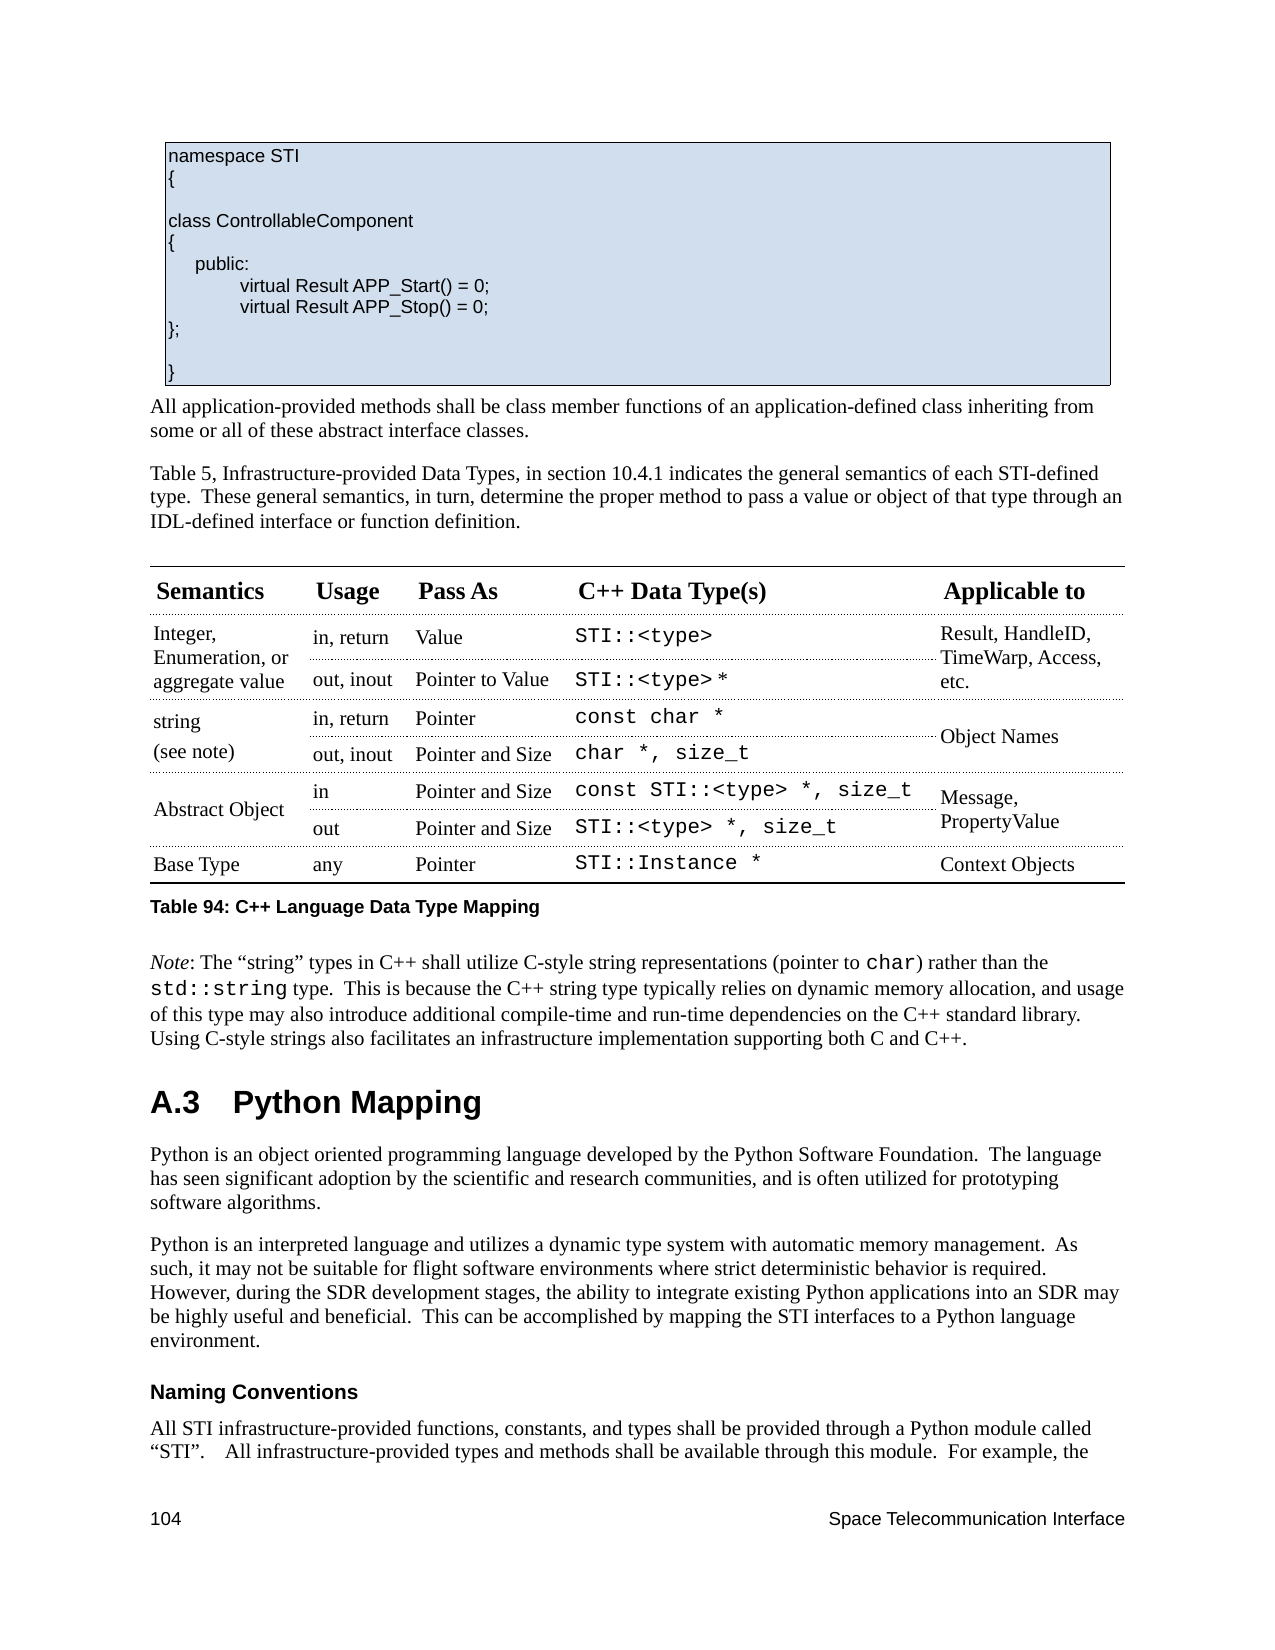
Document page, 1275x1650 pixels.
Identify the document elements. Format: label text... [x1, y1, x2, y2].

table_cell char *, size_t [572, 736, 937, 772]
text Note: The “string” types in C++ shall utilize C-style string representations (pointer to char) rather than the std::string type. This is because the C++ string type typically relies on dynamic memory allocation, and usage of this type may also introduce additional compile-time and run-time dependencies on the C++ standard library. Using C-style strings also facilitates an infrastructure implementation supporting both C and C++. [150, 950, 1125, 1050]
text } [166, 358, 1110, 385]
text namespace STI [166, 143, 1110, 163]
table_cell const char * [572, 699, 937, 736]
table_cell Object Names [937, 699, 1125, 772]
table_header Usage [310, 567, 412, 614]
table_header C++ Data Type(s) [572, 567, 937, 614]
table_header Pass As [412, 567, 572, 614]
table_cell out [310, 809, 412, 846]
table_cell STI::Instance * [572, 846, 937, 882]
table_cell Context Objects [937, 846, 1125, 882]
text Python is an interpreted language and utilizes a dynamic type system with automatic memory management. As such, it may not be suitable for flight software environments where strict deterministic behavior is required. However, during the SDR development stages, the ability to integrate existing Python applications into an SDR may be highly useful and beneficial. This can be accomplished by mapping the STI interfaces to a Python language environment. [150, 1232, 1125, 1352]
table_cell Result, HandleID, TimeWarp, Access, etc. [937, 614, 1125, 699]
text All STI infrastructure-provided functions, constants, and types shall be provided through a Python module called “STI”. All infrastructure-provided types and methods shall be available through this module. For example, the [150, 1415, 1125, 1463]
table_cell Pointer and Size [412, 772, 572, 809]
text class ControllableComponent [166, 207, 1110, 228]
text Python is an object oriented programming language developed by the Python Software Foundation. The language has seen significant adoption by the scientific and research communities, and is often utilized for prototyping software algorithms. [150, 1142, 1125, 1214]
table_cell any [310, 846, 412, 882]
table_cell Pointer [412, 846, 572, 882]
table_cell Pointer and Size [412, 736, 572, 772]
text public: [166, 250, 1110, 271]
table_cell STI::<type> * [572, 659, 937, 699]
text }; [166, 314, 1110, 336]
table_cell Integer, Enumeration, or aggregate value [150, 614, 309, 699]
table_cell Abstract Object [150, 772, 309, 846]
table_cell in, return [310, 614, 412, 659]
text Table 5, Infrastructure-provided Data Types, in section 10.4.1 indicates the general semantics of each STI-defined type. These general semantics, in turn, determine the proper method to pass a value or object of that type through an IDL-defined interface or function definition. [150, 460, 1125, 533]
table_header Applicable to [937, 567, 1125, 614]
text All application-provided methods shall be class member functions of an application-defined class inheriting from some or all of these abstract interface classes. [150, 394, 1125, 442]
table_cell in [310, 772, 412, 809]
text { [166, 163, 1110, 185]
subtitle Naming Conventions [150, 1379, 1125, 1403]
table_cell Pointer to Value [412, 659, 572, 699]
table_cell STI::<type> *, size_t [572, 809, 937, 846]
table_cell const STI::<type> *, size_t [572, 772, 937, 809]
table_cell string (see note) [150, 699, 309, 772]
table_header Semantics [150, 567, 309, 614]
text Table 94: C++ Language Data Type Mapping [150, 896, 1125, 917]
table_cell Message, PropertyValue [937, 772, 1125, 846]
table_cell STI::<type> [572, 614, 937, 659]
table_cell Base Type [150, 846, 309, 882]
text { [166, 228, 1110, 250]
table_cell Pointer [412, 699, 572, 736]
table_cell out, inout [310, 736, 412, 772]
table_cell Value [412, 614, 572, 659]
table_cell Pointer and Size [412, 809, 572, 846]
text virtual Result APP_Stop() = 0; [166, 293, 1110, 314]
text virtual Result APP_Start() = 0; [166, 271, 1110, 293]
table_cell in, return [310, 699, 412, 736]
list Python Mapping [150, 1084, 1125, 1121]
table_cell out, inout [310, 659, 412, 699]
